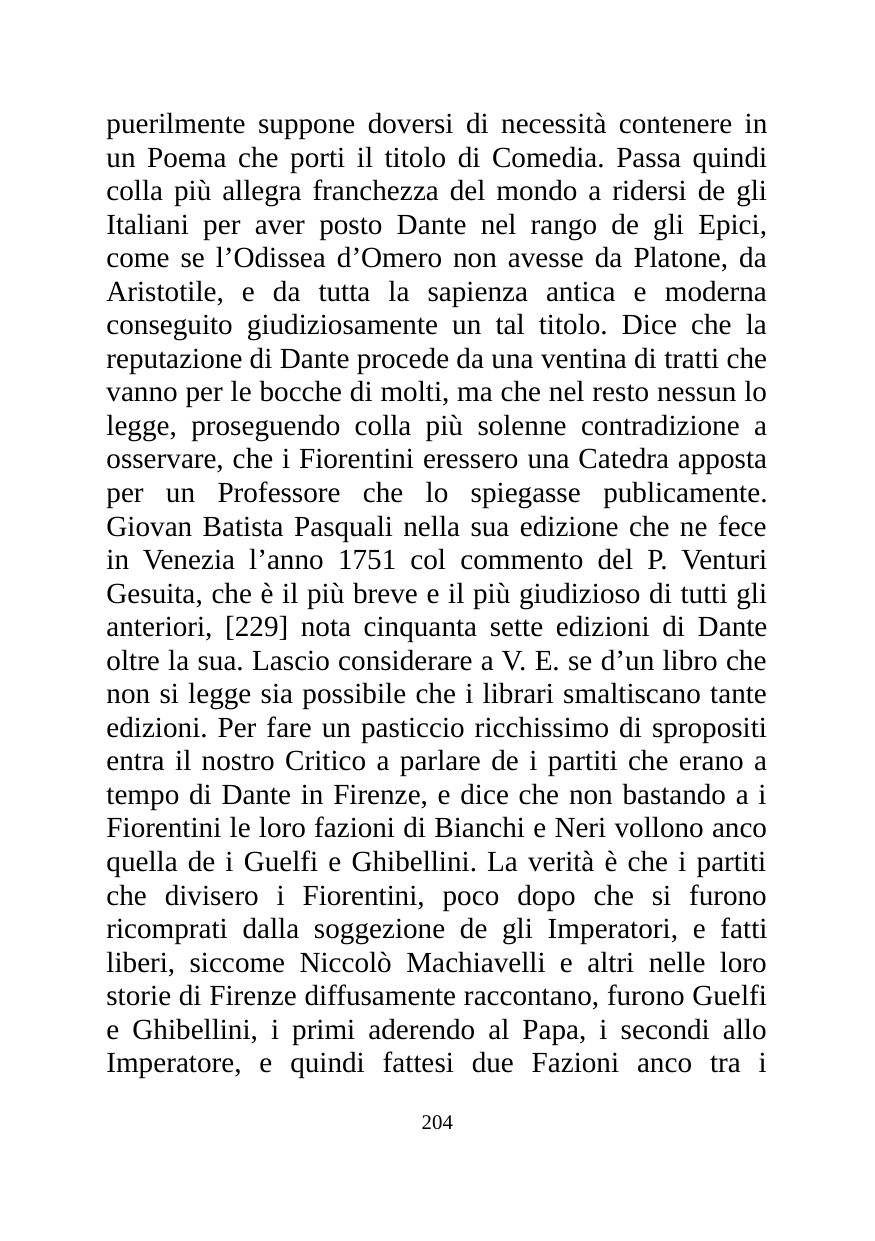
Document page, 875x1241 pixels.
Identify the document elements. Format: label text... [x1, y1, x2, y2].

text puerilmente suppone doversi di necessità contenere in un Poema che porti il titolo di Comedia. Passa quindi colla più allegra franchezza del mondo a ridersi de gli Italiani per aver posto Dante nel rango de gli Epici, come se l’Odissea d’Omero non avesse da Platone, da Aristotile, e da tutta la sapienza antica e moderna conseguito giudiziosamente un tal titolo. Dice che la reputazione di Dante procede da una ventina di tratti che vanno per le bocche di molti, ma che nel resto nessun lo legge, proseguendo colla più solenne contradizione a osservare, che i Fiorentini eressero una Catedra apposta per un Professore che lo spiegasse publicamente. Giovan Batista Pasquali nella sua edizione che ne fece in Venezia l’anno 1751 col commento del P. Venturi Gesuita, che è il più breve e il più giudizioso di tutti gli anteriori, [229] nota cinquanta sette edizioni di Dante oltre la sua. Lascio considerare a V. E. se d’un libro che non si legge sia possibile che i librari smaltiscano tante edizioni. Per fare un pasticcio ricchissimo di spropositi entra il nostro Critico a parlare de i partiti che erano a tempo di Dante in Firenze, e dice che non bastando a i Fiorentini le loro fazioni di Bianchi e Neri vollono anco quella de i Guelfi e Ghibellini. La verità è che i partiti che divisero i Fiorentini, poco dopo che si furono ricomprati dalla soggezione de gli Imperatori, e fatti liberi, siccome Niccolò Machiavelli e altri nelle loro storie di Firenze diffusamente raccontano, furono Guelfi e Ghibellini, i primi aderendo al Papa, i secondi allo Imperatore, e quindi fattesi due Fazioni anco tra i [106, 106, 768, 1079]
